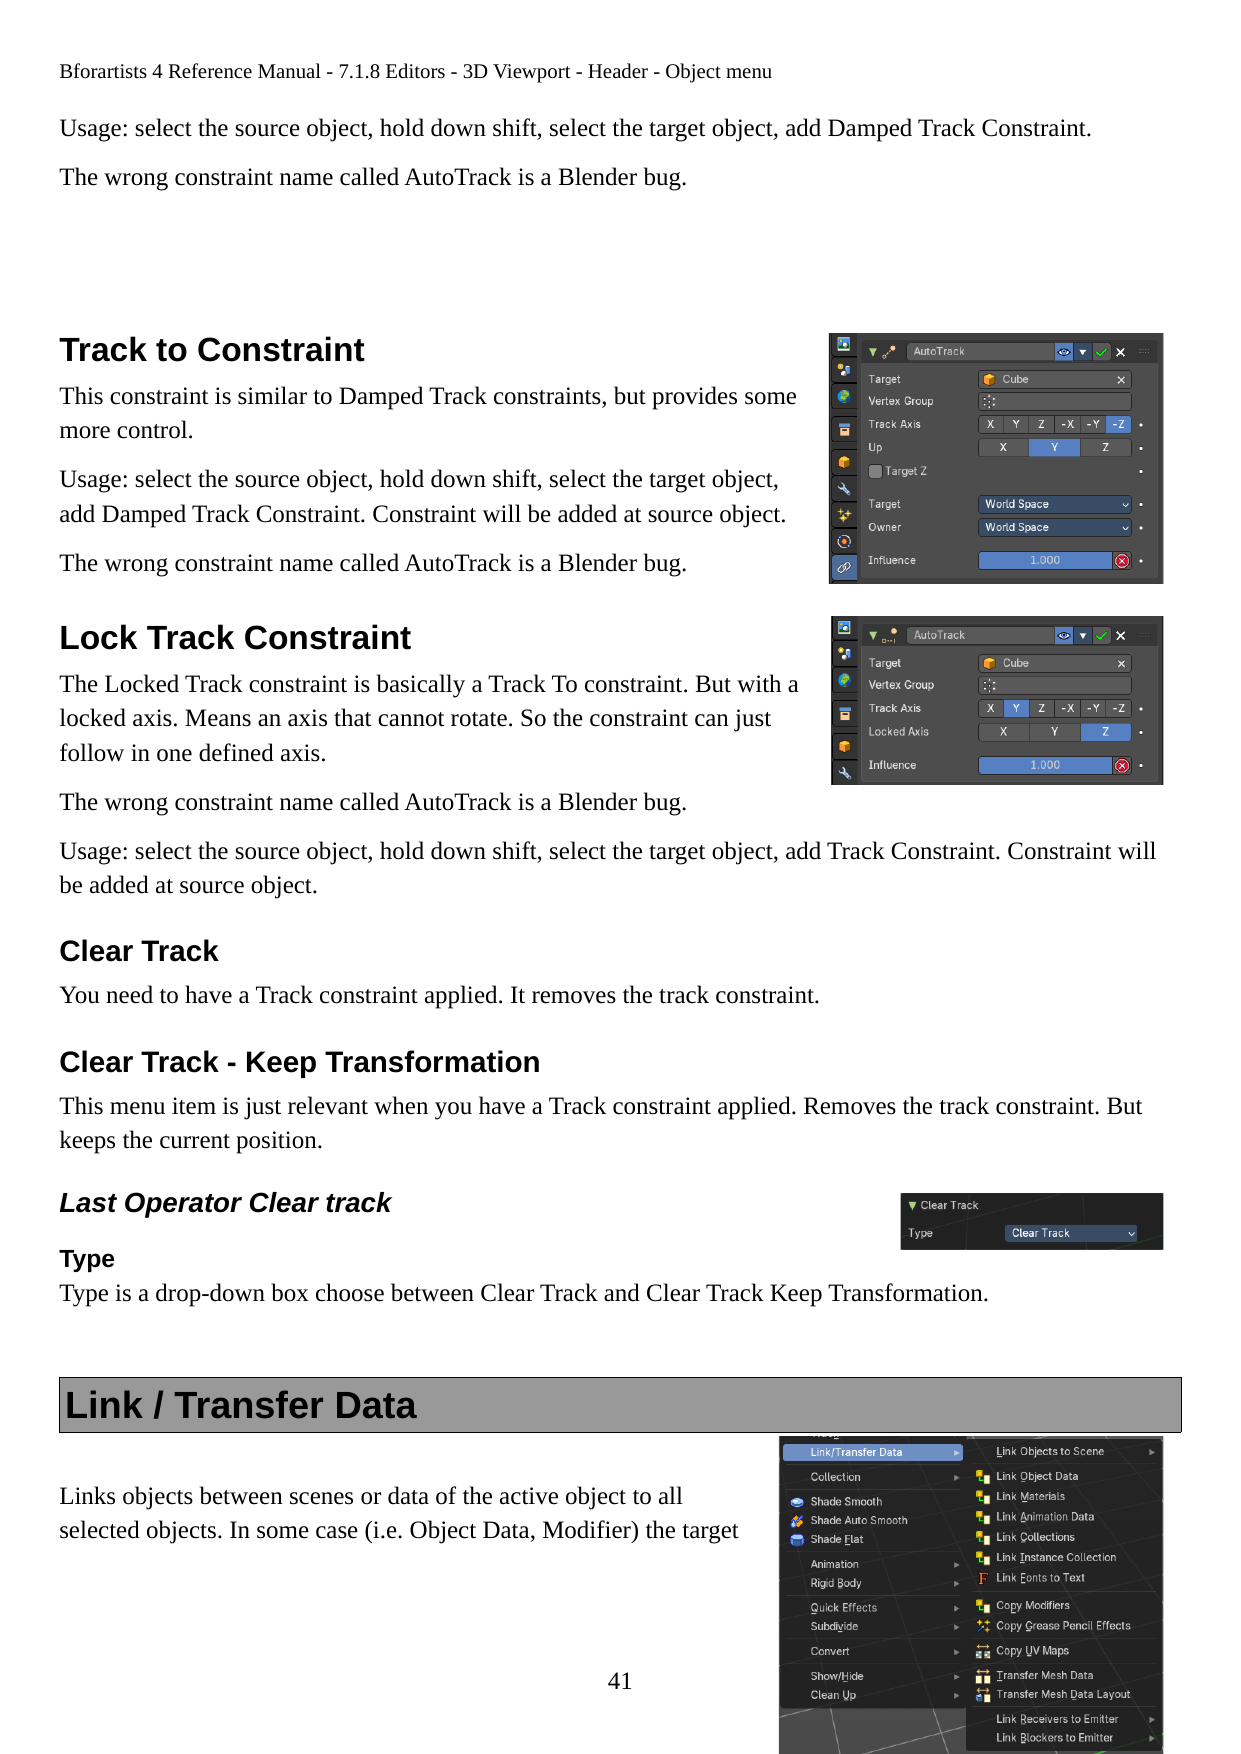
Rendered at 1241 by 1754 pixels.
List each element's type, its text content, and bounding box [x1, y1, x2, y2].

picture [900, 1193, 1164, 1250]
subtitle [1164, 618, 1181, 656]
picture [828, 333, 1164, 584]
text The wrong constraint name called AutoTrack is a Blender bug. [59, 787, 1181, 816]
subtitle Type [59, 1244, 1181, 1272]
subtitle Clear Track - Keep Transformation [59, 1044, 1181, 1078]
text Type is a drop-down box choose between Clear Track and Clear Track Keep Transformation. [59, 1278, 1181, 1307]
picture [778, 1436, 1164, 1754]
subtitle Lock Track Constraint [59, 618, 831, 656]
subtitle Clear Track [59, 934, 1181, 968]
subtitle Last Operator Clear track [59, 1187, 1181, 1219]
text The wrong constraint name called AutoTrack is a Blender bug. [59, 548, 828, 577]
text You need to have a Track constraint applied. It removes the track constraint. [59, 981, 1181, 1009]
table_header Link / Transfer Data [60, 1378, 1181, 1432]
text Usage: select the source object, hold down shift, select the target object, add Damped Track Constraint. [59, 113, 1181, 141]
text The Locked Track constraint is basically a Track To constraint. But with a locked axis. Means an axis that cannot rotate. So the constraint can just follow in one defined axis. [59, 669, 831, 767]
text Usage: select the source object, hold down shift, select the target object, add Track Constraint. Constraint will be added at source object. [59, 836, 1181, 899]
text This constraint is similar to Damped Track constraints, but provides some more control. [59, 381, 828, 444]
text Usage: select the source object, hold down shift, select the target object, add Damped Track Constraint. Constraint will be added at source object. [59, 464, 828, 528]
picture [831, 616, 1164, 785]
subtitle Track to Constraint [59, 330, 1181, 368]
text The wrong constraint name called AutoTrack is a Blender bug. [59, 162, 1181, 190]
text This menu item is just relevant when you have a Track constraint applied. Removes the track constraint. But keeps the current position. [59, 1091, 1181, 1154]
text Links objects between scenes or data of the active object to all selected objects. In some case (i.e. Object Data, Modifier) the target [59, 1481, 778, 1544]
